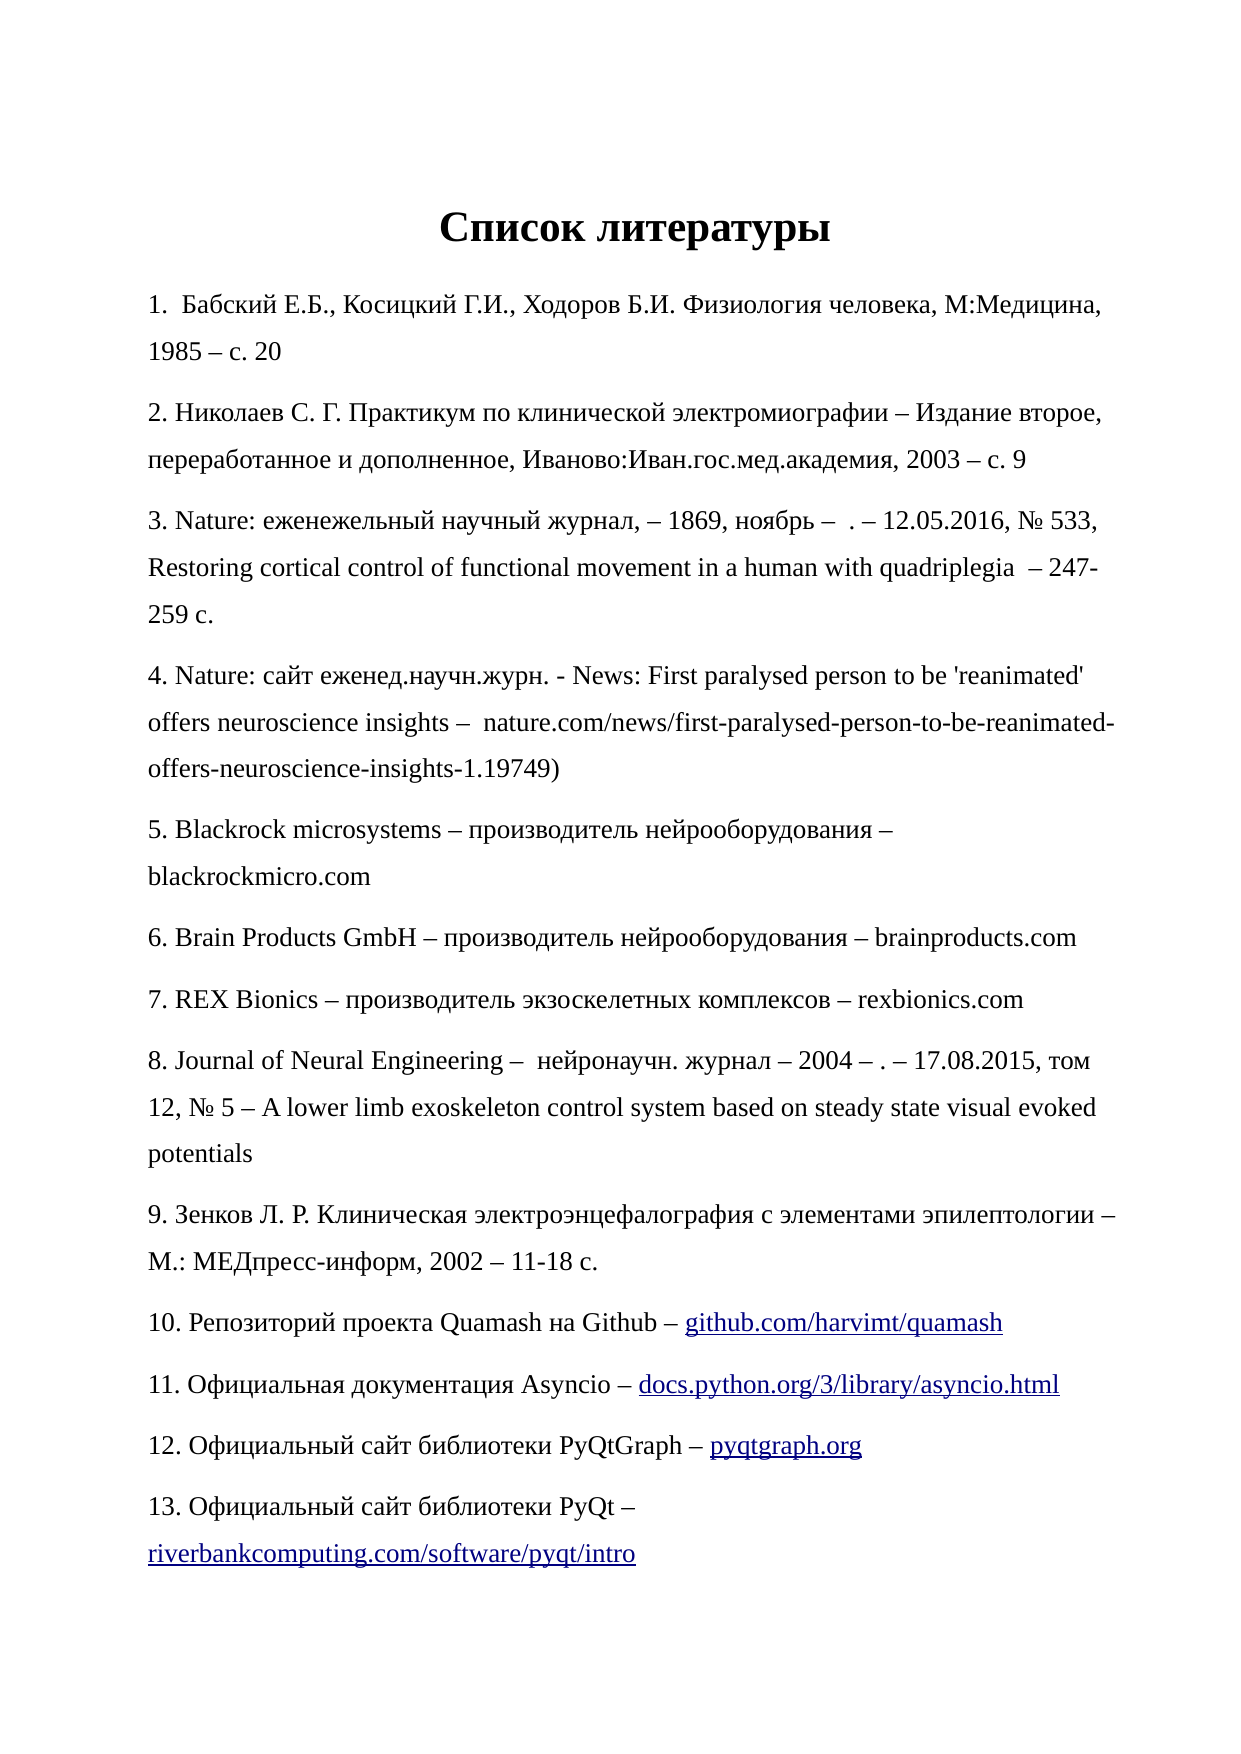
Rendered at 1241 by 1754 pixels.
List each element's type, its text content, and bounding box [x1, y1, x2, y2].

text 4. Nature: сайт еженед.научн.журн. - News: First paralysed person to be 'reanimated' offers neuroscience insights – nature.com/news/first-paralysed-person-to-be-reanimated-offers-neuroscience-insights-1.19749) [148, 659, 1122, 783]
text 13. Официальный сайт библиотеки PyQt – riverbankcomputing.com/software/pyqt/intro [148, 1490, 1122, 1568]
text 6. Brain Products GmbH – производитель нейрооборудования – brainproducts.com [148, 922, 1122, 953]
text 8. Journal of Neural Engineering – нейронаучн. журнал – 2004 – . – 17.08.2015, том 12, № 5 – A lower limb exoskeleton control system based on steady state visual evoked potentials [148, 1044, 1122, 1168]
text 1. Бабский Е.Б., Косицкий Г.И., Ходоров Б.И. Физиология человека, М:Медицина, 1985 – c. 20 [148, 289, 1122, 366]
text 12. Официальный сайт библиотеки PyQtGraph – pyqtgraph.org [148, 1429, 1122, 1460]
text 2. Николаев С. Г. Практикум по клинической электромиографии – Издание второе, переработанное и дополненное, Иваново:Иван.гос.мед.академия, 2003 – c. 9 [148, 397, 1122, 474]
text 11. Официальная документация Asyncio – docs.python.org/3/library/asyncio.html [148, 1368, 1122, 1399]
text 3. Nature: еженежельный научный журнал, – 1869, ноябрь – . – 12.05.2016, № 533, Restoring cortical control of functional movement in a human with quadriplegia – 247-259 с. [148, 504, 1122, 629]
text 7. REX Bionics – производитель экзоскелетных комплексов – rexbionics.com [148, 983, 1122, 1014]
text 5. Blackrock microsystems – производитель нейрооборудования – blackrockmicro.com [148, 814, 1122, 891]
text 10. Репозиторий проекта Quamash на Github – github.com/harvimt/quamash [148, 1307, 1122, 1338]
subtitle Список литературы [118, 201, 1122, 251]
text 9. Зенков Л. Р. Клиническая электроэнцефалография с элементами эпилептологии – М.: МЕДпресс-информ, 2002 – 11-18 с. [148, 1199, 1122, 1276]
